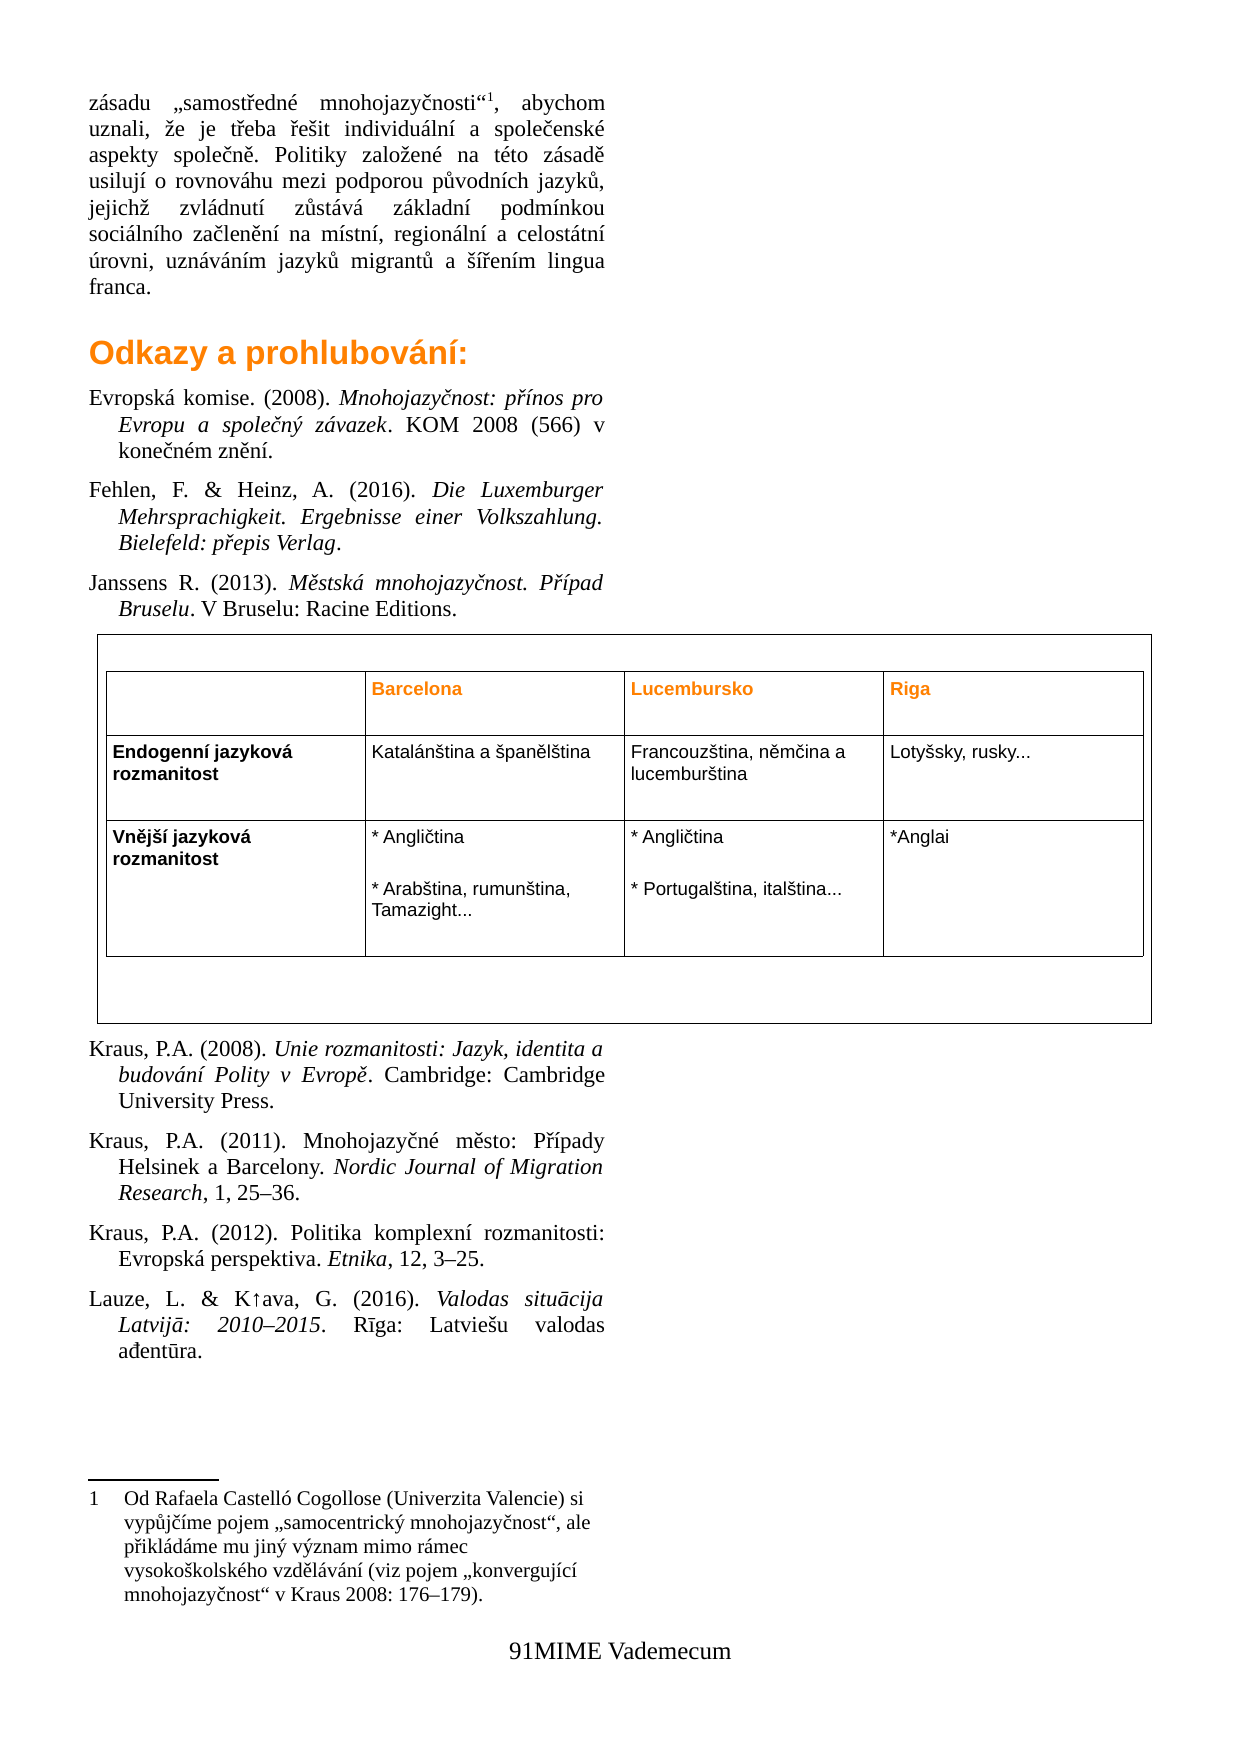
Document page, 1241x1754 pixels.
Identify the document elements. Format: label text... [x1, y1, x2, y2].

text [98, 635, 1151, 1023]
table_cell Lotyšsky, rusky... [884, 736, 1143, 820]
text Kraus, P.A. (2008). Unie rozmanitosti: Jazyk, identita a budování Polity v Evropě. Cambridge: Cambridge University Press. [88, 634, 605, 1114]
table_cell *Anglai [884, 821, 1143, 956]
table_cell * Angličtina * Portugalština, italština... [625, 821, 883, 956]
table_cell * Angličtina * Arabština, rumunština, Tamazight... [366, 821, 624, 956]
table_cell Vnější jazyková rozmanitost [107, 821, 365, 956]
text Kraus, P.A. (2011). Mnohojazyčné město: Případy Helsinek a Barcelony. Nordic Journal of Migration Research, 1, 25–36. [88, 1127, 605, 1206]
table_cell Endogenní jazyková rozmanitost [107, 736, 365, 820]
text Evropská komise. (2008). Mnohojazyčnost: přínos pro Evropu a společný závazek. KOM 2008 (566) v konečném znění. [88, 384, 605, 463]
table_header [107, 672, 365, 735]
table_cell Francouzština, němčina a lucemburština [625, 736, 883, 820]
table_header Riga [884, 672, 1143, 735]
text Lauze, L. & K↑ava, G. (2016). Valodas situācija Latvijā: 2010–2015. Rīga: Latviešu valodas ađentūra. [88, 1284, 605, 1364]
table_cell Katalánština a španělština [366, 736, 624, 820]
text Fehlen, F. & Heinz, A. (2016). Die Luxemburger Mehrsprachigkeit. Ergebnisse einer Volkszahlung. Bielefeld: přepis Verlag. [88, 476, 605, 556]
text zásadu „samostředné mnohojazyčnosti“, abychom uznali, že je třeba řešit individuální a společenské aspekty společně. Politiky založené na této zásadě usilují o rovnováhu mezi podporou původních jazyků, jejichž zvládnutí zůstává základní podmínkou sociálního začlenění na místní, regionální a celostátní úrovni, uznáváním jazyků migrantů a šířením lingua franca. [88, 88, 605, 299]
text Janssens R. (2013). Městská mnohojazyčnost. Případ Bruselu. V Bruselu: Racine Editions. [88, 568, 605, 621]
text Od Rafaela Castelló Cogollose (Univerzita Valencie) si vypůjčíme pojem „samocentrický mnohojazyčnost“, ale přikládáme mu jiný význam mimo rámec vysokoškolského vzdělávání (viz pojem „konvergující mnohojazyčnost“ v Kraus 2008: 176–179). [88, 1486, 605, 1606]
text Kraus, P.A. (2012). Politika komplexní rozmanitosti: Evropská perspektiva. Etnika, 12, 3–25. [88, 1219, 605, 1272]
table_header Barcelona [366, 672, 624, 735]
subtitle Odkazy a prohlubování: [88, 333, 605, 372]
table_header Lucembursko [625, 672, 883, 735]
